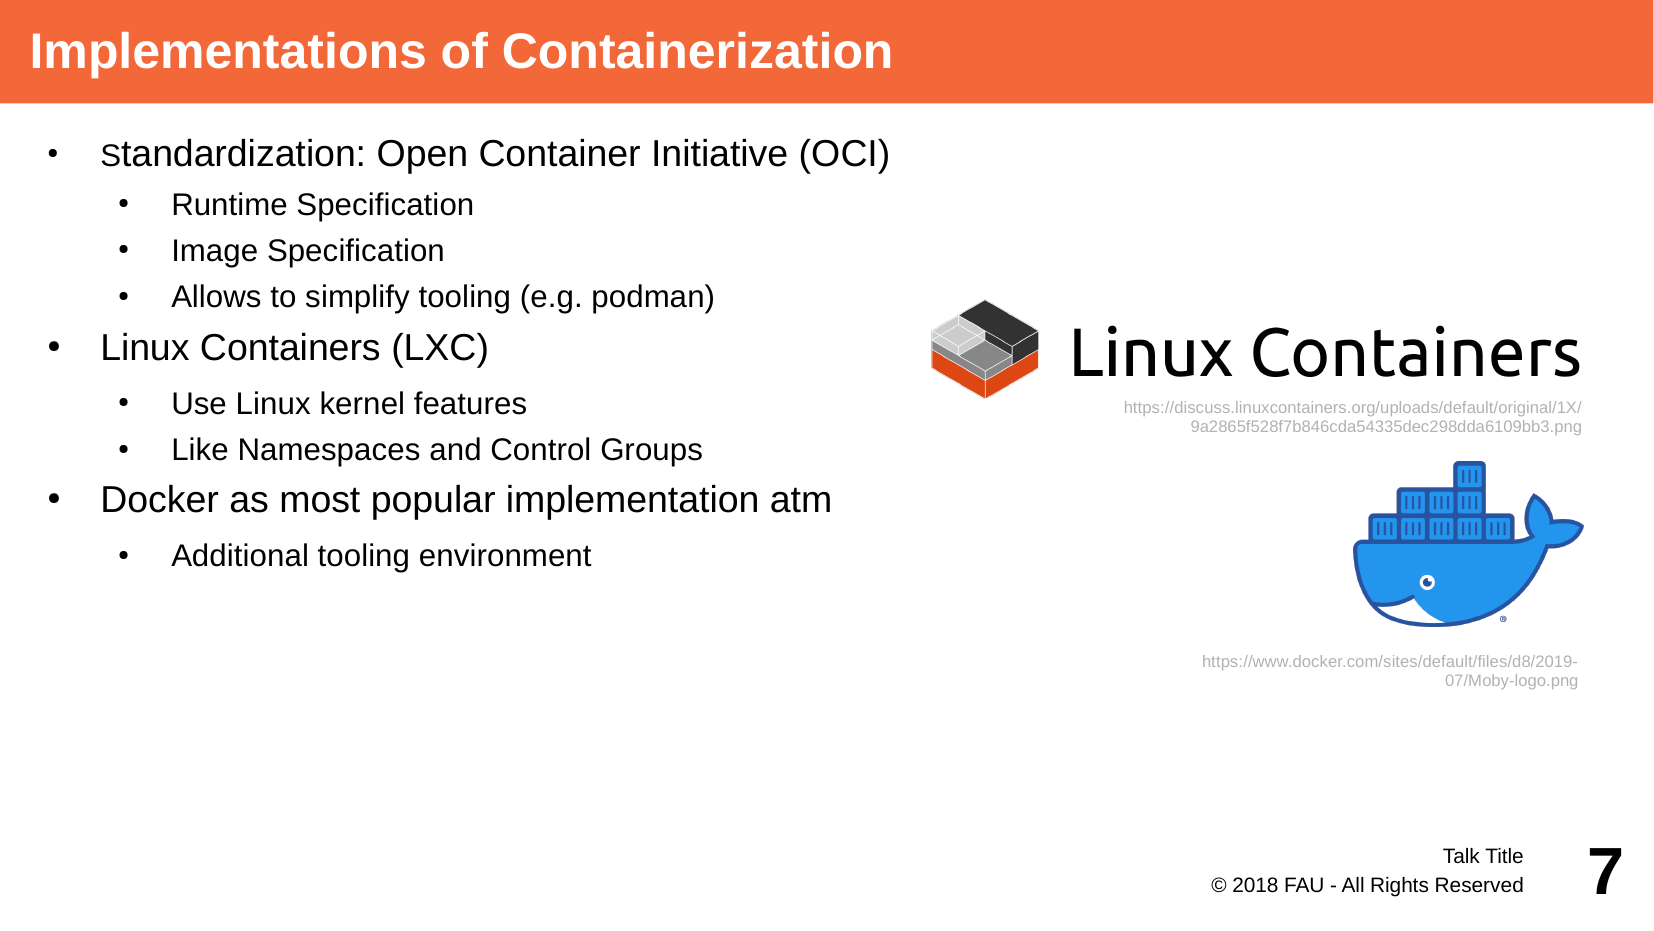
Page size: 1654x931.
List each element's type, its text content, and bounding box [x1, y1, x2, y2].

picture [1353, 461, 1584, 627]
title Implementations of Containerization [0, 0, 1654, 104]
picture [931, 299, 1609, 399]
list Standardization: Open Container Initiative (OCI) Runtime Specification Image Specification Allows to simplify tooling (e.g. podman) Linux Containers (LXC) Use Linux kernel features Like Namespaces and Control Groups Docker as most popular implementation atm Additional tooling environment [29, 132, 1625, 813]
text_box https://discuss.linuxcontainers.org/uploads/default/original/1X/9a2865f528f7b846cda54335dec298dda6109bb3.png [1010, 386, 1595, 448]
text_box https://www.docker.com/sites/default/files/d8/2019-07/Moby-logo.png [1183, 630, 1591, 711]
